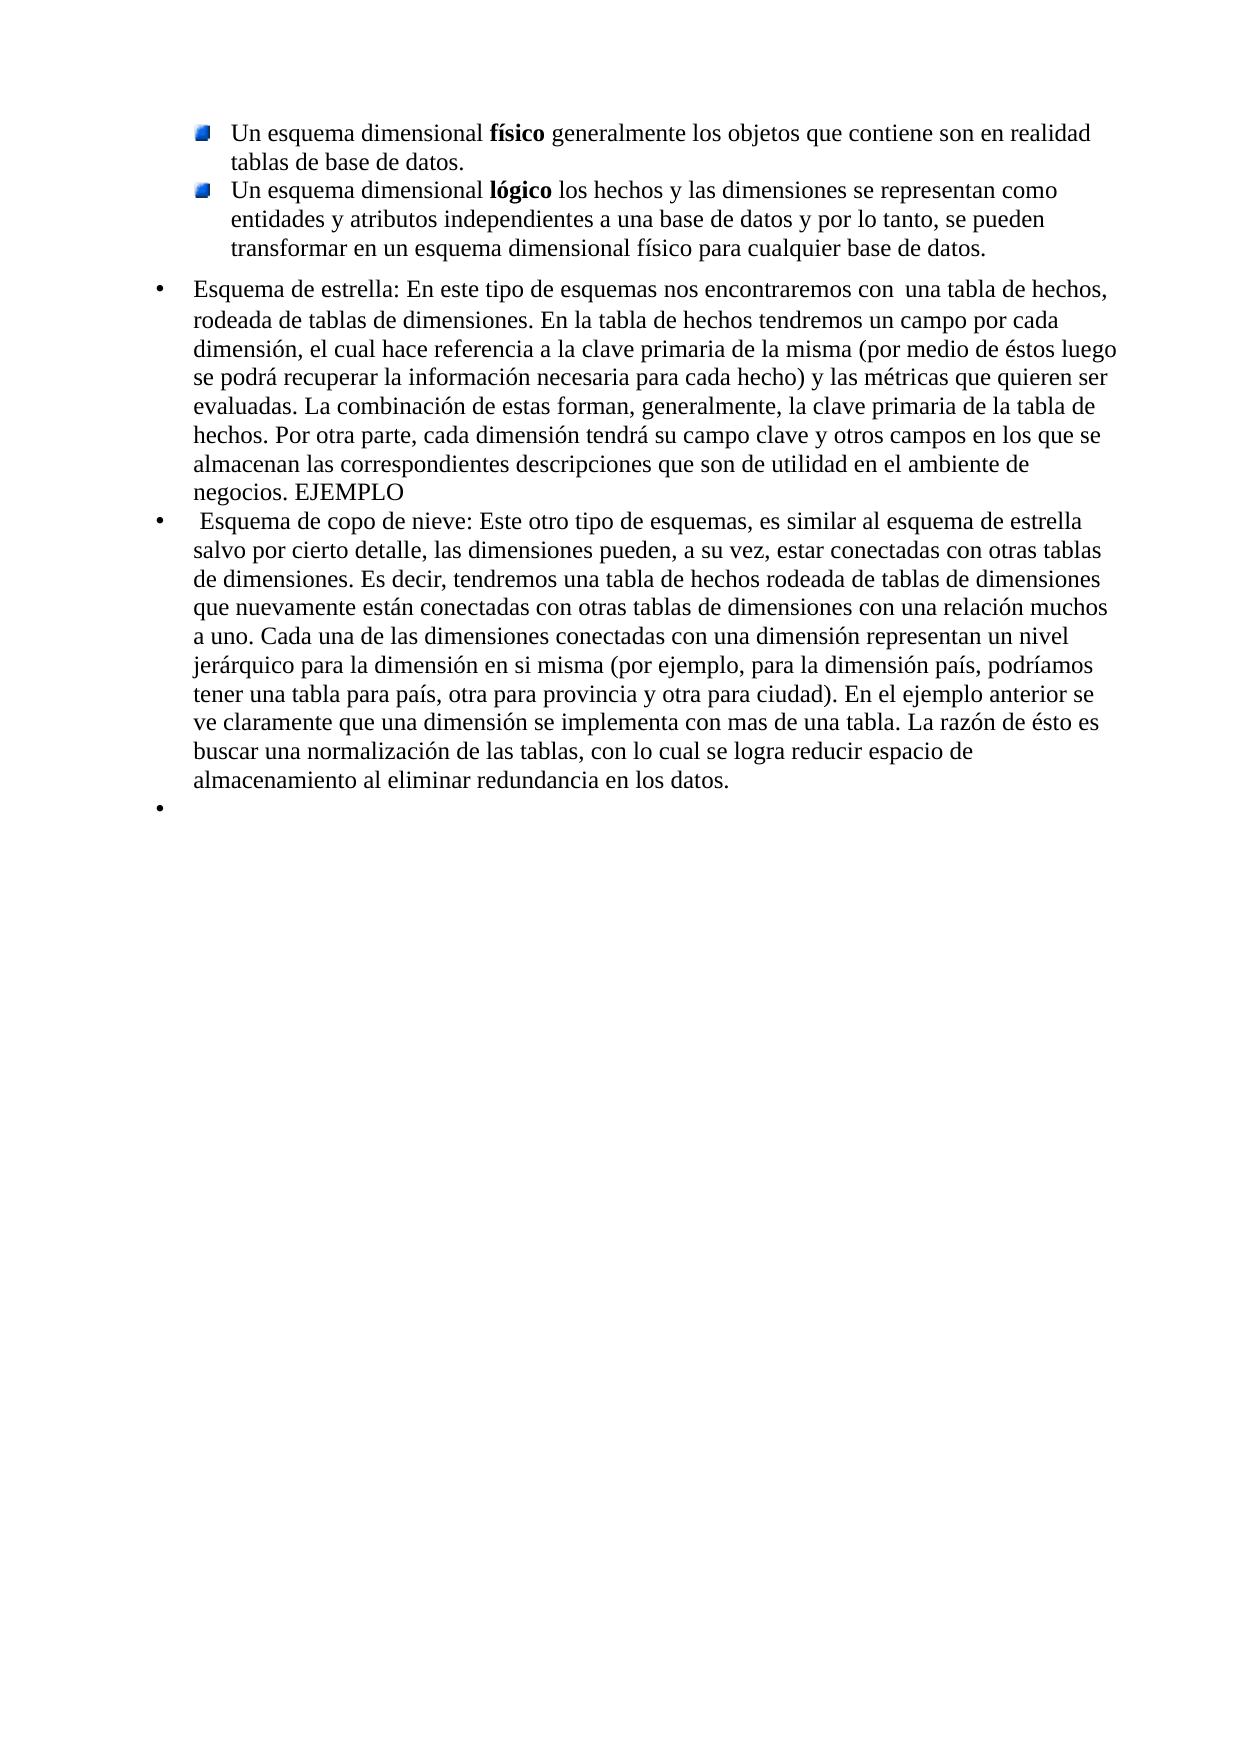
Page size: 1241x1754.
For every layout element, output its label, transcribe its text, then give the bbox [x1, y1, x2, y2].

list Un esquema dimensional lógico los hechos y las dimensiones se representan como entidades y atributos independientes a una base de datos y por lo tanto, se pueden transformar en un esquema dimensional físico para cualquier base de datos. [193, 176, 1122, 262]
picture [194, 124, 210, 141]
list Esquema de copo de nieve: Este otro tipo de esquemas, es similar al esquema de estrella salvo por cierto detalle, las dimensiones pueden, a su vez, estar conectadas con otras tablas de dimensiones. Es decir, tendremos una tabla de hechos rodeada de tablas de dimensiones que nuevamente están conectadas con otras tablas de dimensiones con una relación muchos a uno. Cada una de las dimensiones conectadas con una dimensión representan un nivel jerárquico para la dimensión en si misma (por ejemplo, para la dimensión país, podríamos tener una tabla para país, otra para provincia y otra para ciudad). En el ejemplo anterior se ve claramente que una dimensión se implementa con mas de una tabla. La razón de ésto es buscar una normalización de las tablas, con lo cual se logra reducir espacio de almacenamiento al eliminar redundancia en los datos. [156, 506, 1122, 794]
list Esquema de estrella: En este tipo de esquemas nos encontraremos con una tabla de hechos, rodeada de tablas de dimensiones. En la tabla de hechos tendremos un campo por cada dimensión, el cual hace referencia a la clave primaria de la misma (por medio de éstos luego se podrá recuperar la información necesaria para cada hecho) y las métricas que quieren ser evaluadas. La combinación de estas forman, generalmente, la clave primaria de la tabla de hechos. Por otra parte, cada dimensión tendrá su campo clave y otros campos en los que se almacenan las correspondientes descripciones que son de utilidad en el ambiente de negocios. EJEMPLO [156, 262, 1122, 506]
list Un esquema dimensional físico generalmente los objetos que contiene son en realidad tablas de base de datos. [193, 118, 1122, 176]
picture [194, 182, 210, 198]
